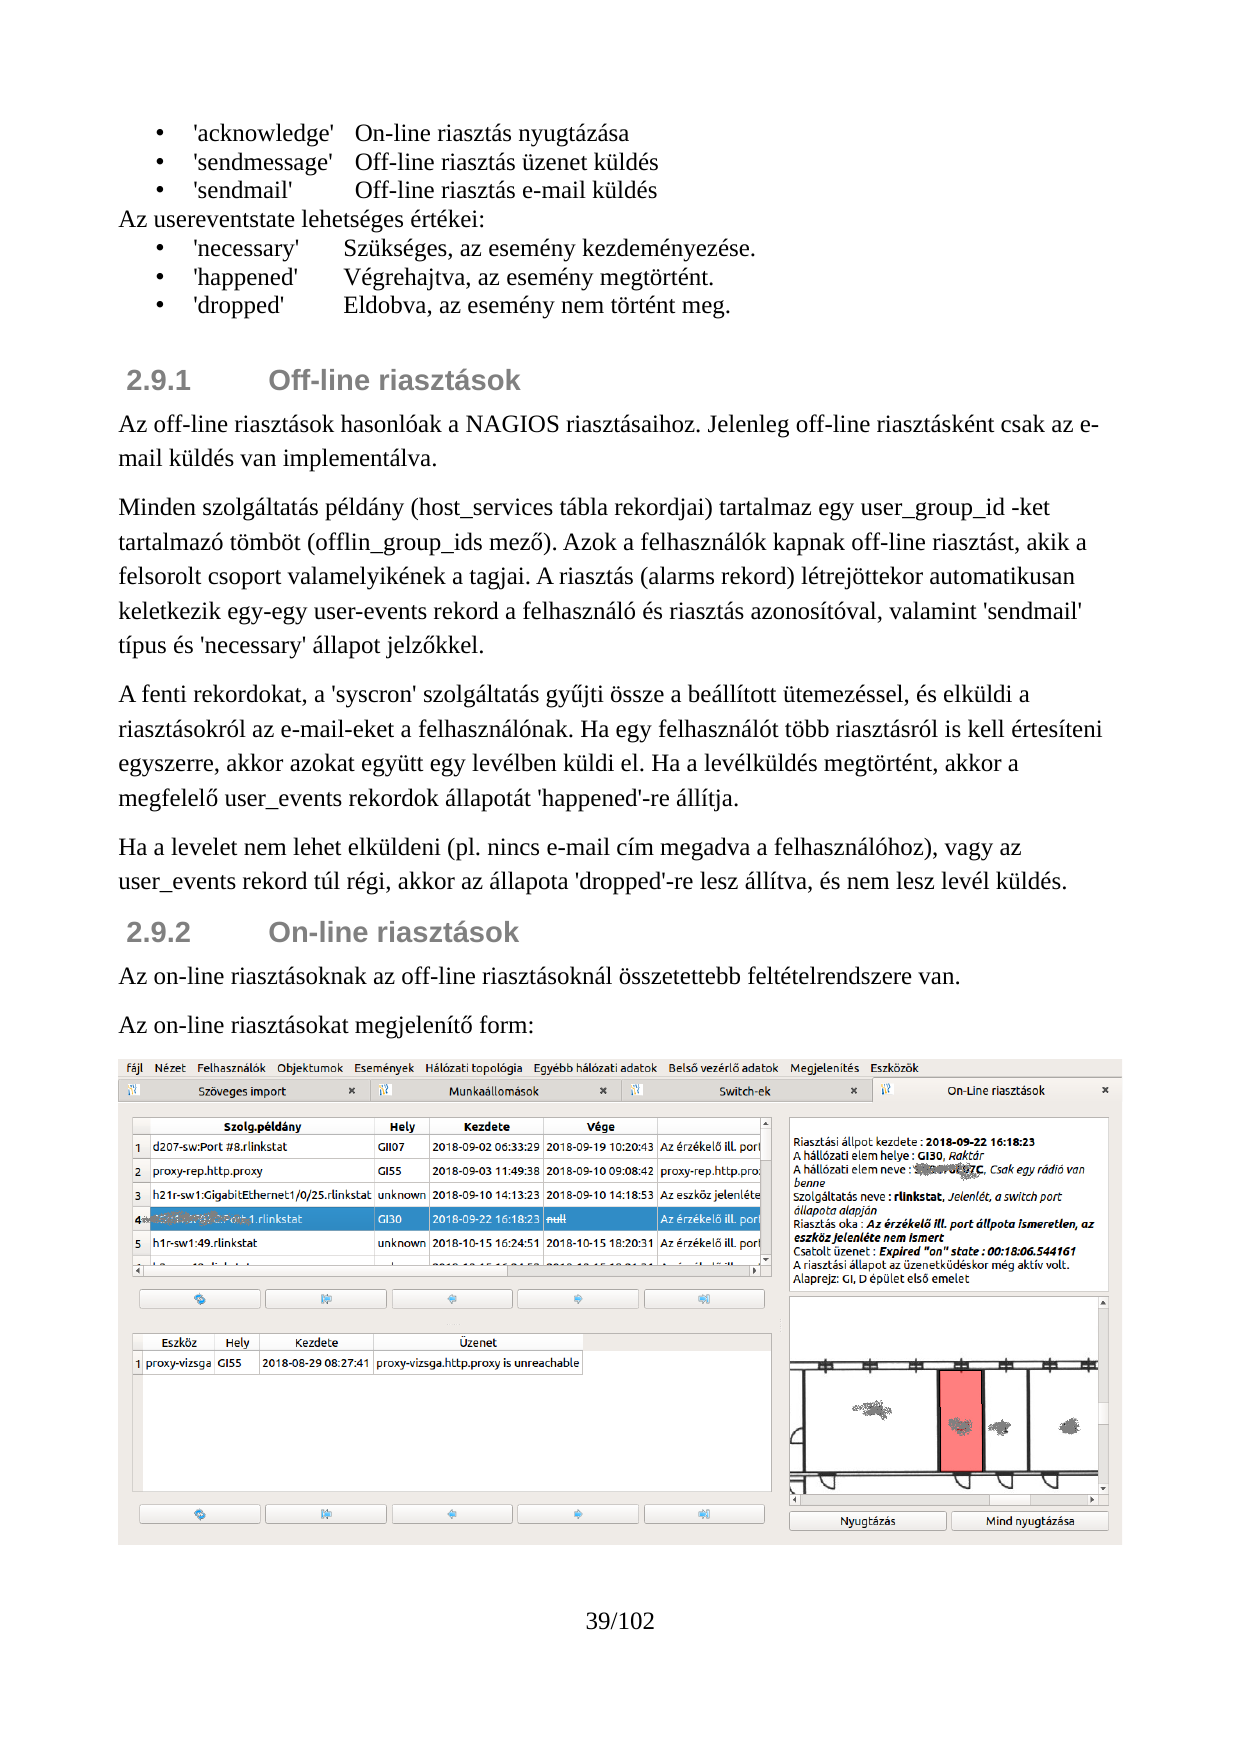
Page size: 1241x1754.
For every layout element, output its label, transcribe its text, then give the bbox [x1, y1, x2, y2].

list 'happened' Végrehajtva, az esemény megtörtént. [156, 262, 1122, 291]
list 'necessary' Szükséges, az esemény kezdeményezése. [156, 233, 1122, 262]
picture [118, 1059, 1123, 1545]
text Az on-line riasztásokat megjelenítő form: [118, 1010, 1122, 1039]
list 'sendmail' Off-line riasztás e-mail küldés [156, 176, 1122, 204]
subtitle Off-line riasztások [118, 363, 1122, 396]
text A fenti rekordokat, a 'syscron' szolgáltatás gyűjti össze a beállított ütemezéssel, és elküldi a riasztásokról az e-mail-eket a felhasználónak. Ha egy felhasználót több riasztásról is kell értesíteni egyszerre, akkor azokat együtt egy levélben küldi el. Ha a levélküldés megtörtént, akkor a megfelelő user_events rekordok állapotát 'happened'-re állítja. [118, 679, 1122, 811]
text Az on-line riasztásoknak az off-line riasztásoknál összetettebb feltételrendszere van. [118, 961, 1122, 990]
list 'dropped' Eldobva, az esemény nem történt meg. [156, 291, 1122, 319]
subtitle On-line riasztások [118, 915, 1122, 949]
list 'acknowledge' On-line riasztás nyugtázása [156, 118, 1122, 147]
text Az usereventstate lehetséges értékei: [118, 204, 1122, 233]
text Ha a levelet nem lehet elküldeni (pl. nincs e-mail cím megadva a felhasználóhoz), vagy az user_events rekord túl régi, akkor az állapota 'dropped'-re lesz állítva, és nem lesz levél küldés. [118, 832, 1122, 895]
text Minden szolgáltatás példány (host_services tábla rekordjai) tartalmaz egy user_group_id -ket tartalmazó tömböt (offlin_group_ids mező). Azok a felhasználók kapnak off-line riasztást, akik a felsorolt csoport valamelyikének a tagjai. A riasztás (alarms rekord) létrejöttekor automatikusan keletkezik egy-egy user-events rekord a felhasználó és riasztás azonosítóval, valamint 'sendmail' típus és 'necessary' állapot jelzőkkel. [118, 492, 1122, 659]
list 'sendmessage' Off-line riasztás üzenet küldés [156, 147, 1122, 176]
text Az off-line riasztások hasonlóak a NAGIOS riasztásaihoz. Jelenleg off-line riasztásként csak az e-mail küldés van implementálva. [118, 409, 1122, 472]
